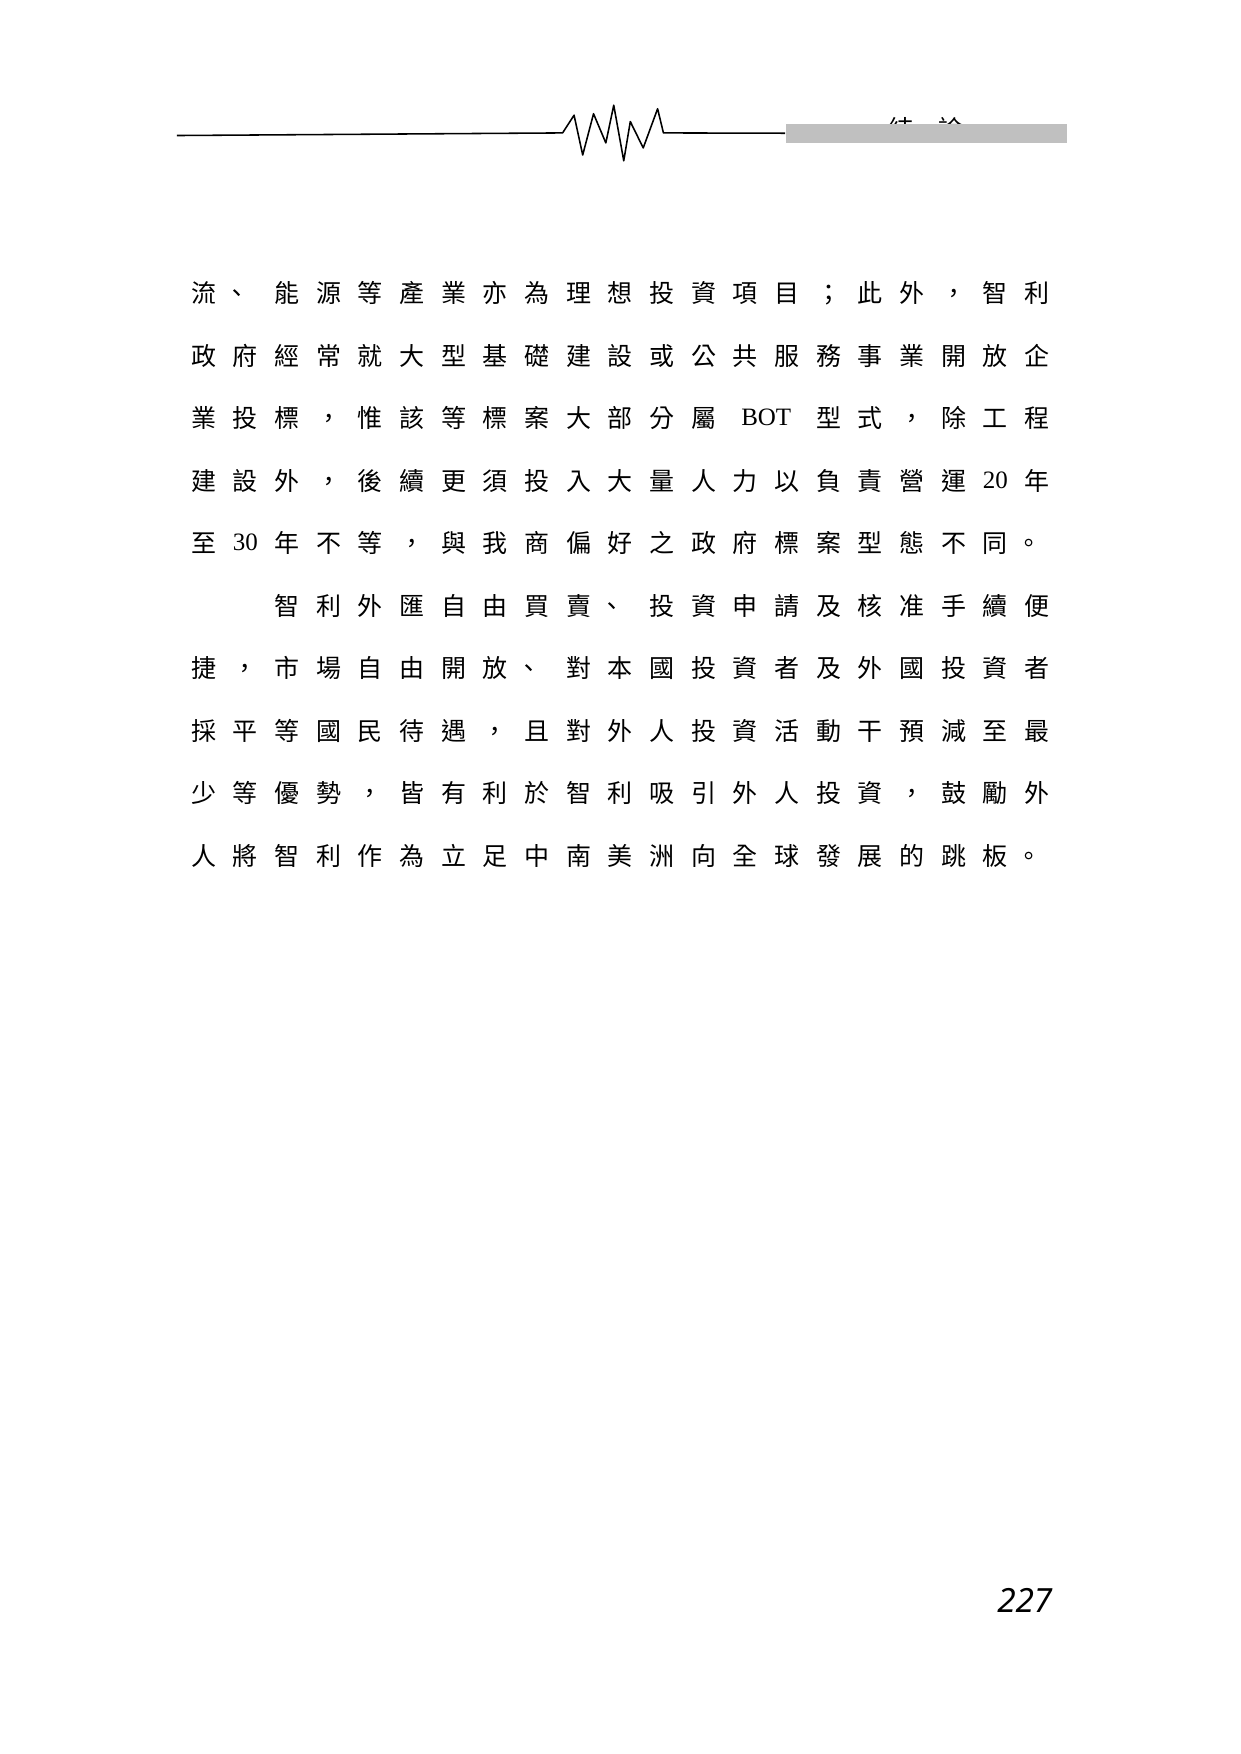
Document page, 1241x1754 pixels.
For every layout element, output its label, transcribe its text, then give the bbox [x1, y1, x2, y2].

text 智利外匯自由買賣、投資申請及核准手續便捷，市場自由開放、對本國投資者及外國投資者採平等國民待遇，且對外人投資活動干預減至最少等優勢，皆有利於智利吸引外人投資，鼓勵外人將智利作為立足中南美洲向全球發展的跳板。 [183, 563, 1058, 875]
text 流、能源等產業亦為理想投資項目；此外，智利政府經常就大型基礎建設或公共服務事業開放企業投標，惟該等標案大部分屬BOT型式，除工程建設外，後續更須投入大量人力以負責營運20年至30年不等，與我商偏好之政府標案型態不同。 [183, 250, 1058, 563]
